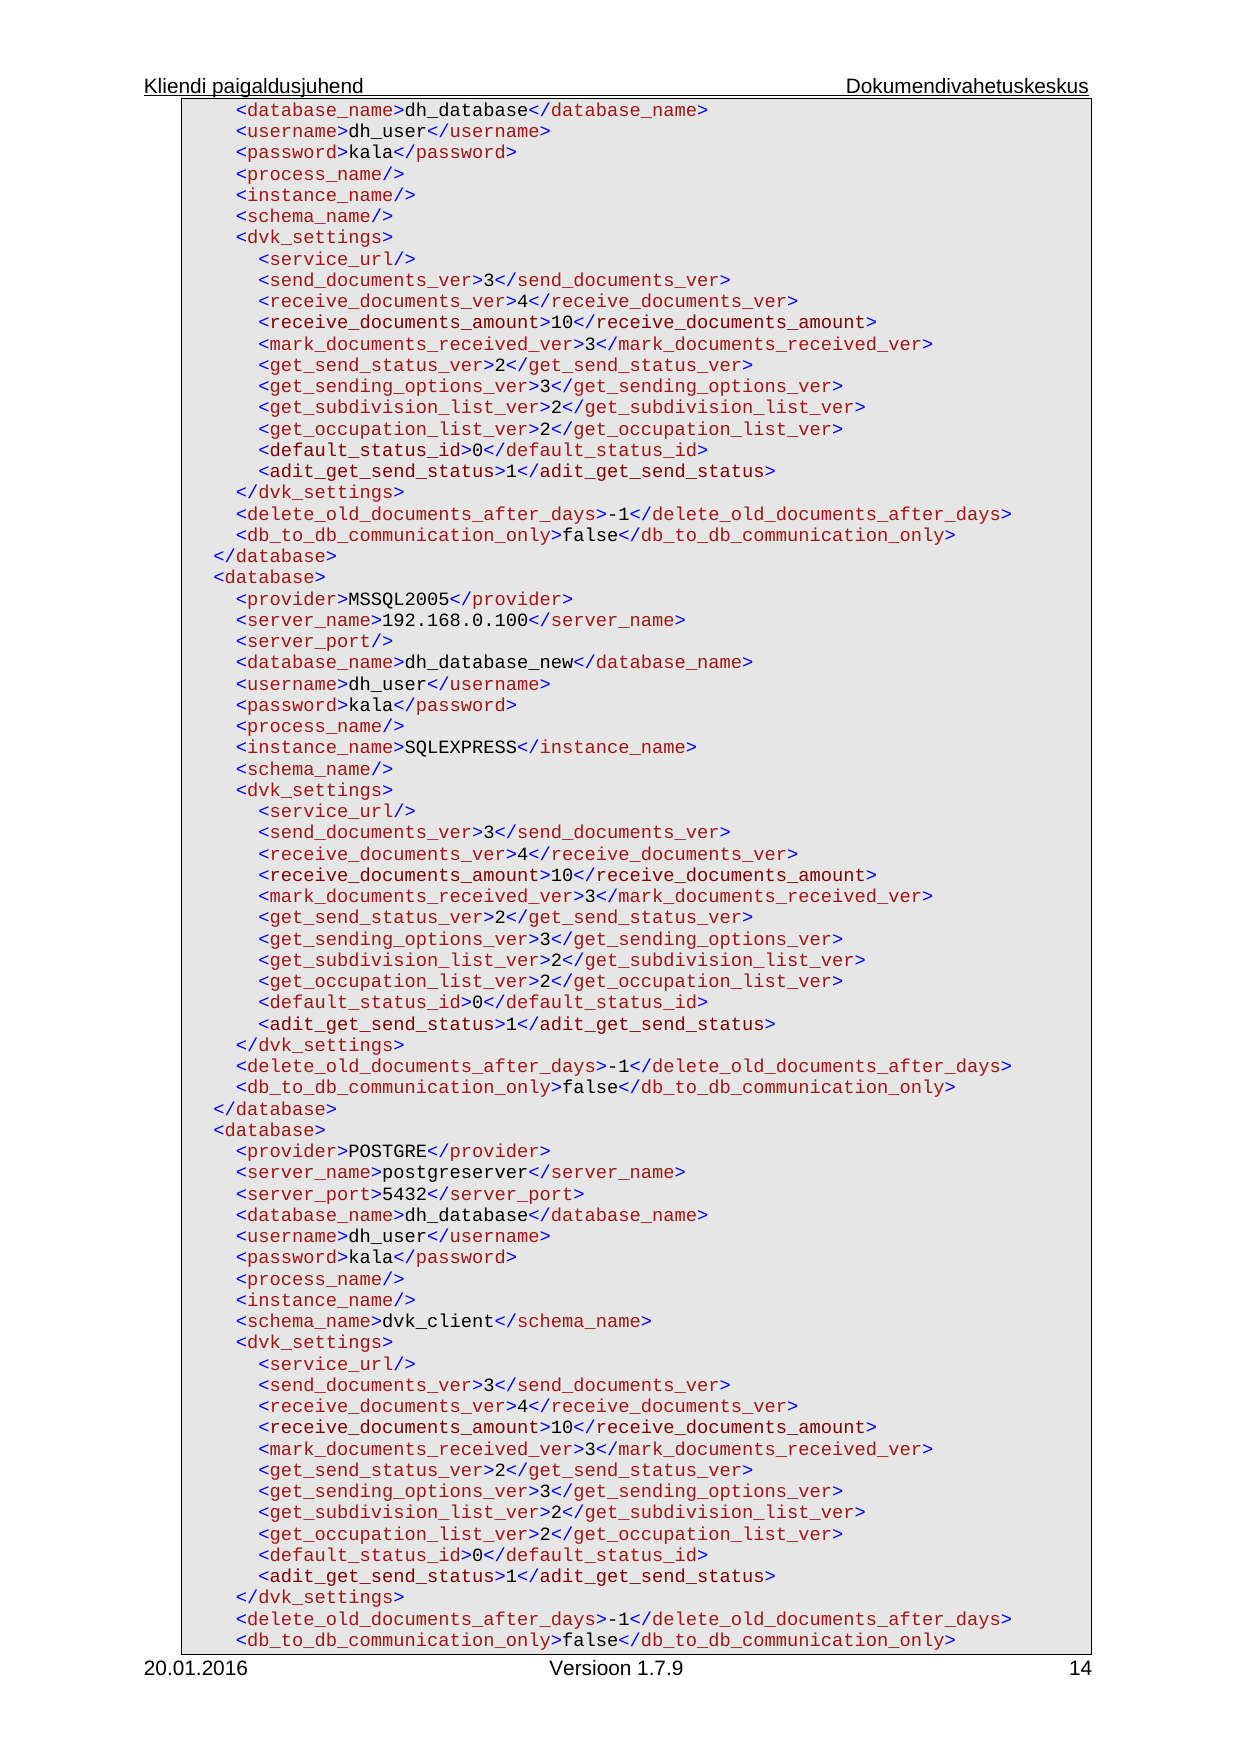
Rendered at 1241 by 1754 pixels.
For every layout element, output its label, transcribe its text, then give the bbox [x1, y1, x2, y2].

text <get_send_status_ver>2</get_send_status_ver> [182, 353, 1091, 374]
text <get_send_status_ver>2</get_send_status_ver> [182, 905, 1091, 926]
text <send_documents_ver>3</send_documents_ver> [182, 1373, 1091, 1394]
text <instance_name/> [182, 183, 1091, 204]
text <get_sending_options_ver>3</get_sending_options_ver> [182, 1479, 1091, 1500]
text <get_sending_options_ver>3</get_sending_options_ver> [182, 926, 1091, 948]
text <mark_documents_received_ver>3</mark_documents_received_ver> [182, 1436, 1091, 1458]
text <get_occupation_list_ver>2</get_occupation_list_ver> [182, 416, 1091, 438]
text <db_to_db_communication_only>false</db_to_db_communication_only> [182, 523, 1091, 544]
text <password>kala</password> [182, 140, 1091, 161]
text <schema_name/> [182, 756, 1091, 778]
text <mark_documents_received_ver>3</mark_documents_received_ver> [182, 331, 1091, 353]
text <database_name>dh_database</database_name> [182, 1203, 1091, 1224]
text <get_sending_options_ver>3</get_sending_options_ver> [182, 374, 1091, 395]
text <mark_documents_received_ver>3</mark_documents_received_ver> [182, 884, 1091, 905]
text <process_name/> [182, 1266, 1091, 1288]
text <database> [182, 565, 1091, 586]
text <receive_documents_amount>10</receive_documents_amount> [182, 310, 1091, 331]
text </dvk_settings> [182, 1033, 1091, 1054]
text <adit_get_send_status>1</adit_get_send_status> [182, 1011, 1091, 1033]
text </database> [182, 1096, 1091, 1118]
text <receive_documents_ver>4</receive_documents_ver> [182, 289, 1091, 310]
text <server_port/> [182, 629, 1091, 650]
text <default_status_id>0</default_status_id> [182, 990, 1091, 1011]
text <dvk_settings> [182, 778, 1091, 799]
text <schema_name/> [182, 204, 1091, 225]
text <dvk_settings> [182, 225, 1091, 246]
text <password>kala</password> [182, 693, 1091, 714]
text <receive_documents_amount>10</receive_documents_amount> [182, 863, 1091, 884]
text </database> [182, 544, 1091, 565]
text <server_port>5432</server_port> [182, 1181, 1091, 1203]
text <db_to_db_communication_only>false</db_to_db_communication_only> [182, 1075, 1091, 1096]
text <service_url/> [182, 246, 1091, 268]
text <db_to_db_communication_only>false</db_to_db_communication_only> [182, 1628, 1091, 1654]
text <username>dh_user</username> [182, 671, 1091, 693]
text <delete_old_documents_after_days>-1</delete_old_documents_after_days> [182, 1054, 1091, 1075]
text <receive_documents_ver>4</receive_documents_ver> [182, 1394, 1091, 1415]
text <get_occupation_list_ver>2</get_occupation_list_ver> [182, 969, 1091, 990]
text <get_subdivision_list_ver>2</get_subdivision_list_ver> [182, 1500, 1091, 1521]
text <delete_old_documents_after_days>-1</delete_old_documents_after_days> [182, 1606, 1091, 1628]
text <password>kala</password> [182, 1245, 1091, 1266]
text <instance_name/> [182, 1288, 1091, 1309]
text <default_status_id>0</default_status_id> [182, 438, 1091, 459]
text <get_send_status_ver>2</get_send_status_ver> [182, 1458, 1091, 1479]
text <get_subdivision_list_ver>2</get_subdivision_list_ver> [182, 395, 1091, 416]
text </dvk_settings> [182, 480, 1091, 501]
text <database> [182, 1118, 1091, 1139]
text <receive_documents_ver>4</receive_documents_ver> [182, 841, 1091, 863]
text <database_name>dh_database</database_name> [182, 99, 1091, 119]
text <username>dh_user</username> [182, 1224, 1091, 1245]
text <process_name/> [182, 714, 1091, 735]
text <get_subdivision_list_ver>2</get_subdivision_list_ver> [182, 948, 1091, 969]
text <username>dh_user</username> [182, 119, 1091, 140]
text <get_occupation_list_ver>2</get_occupation_list_ver> [182, 1521, 1091, 1543]
text <adit_get_send_status>1</adit_get_send_status> [182, 1564, 1091, 1585]
text <adit_get_send_status>1</adit_get_send_status> [182, 459, 1091, 480]
text <send_documents_ver>3</send_documents_ver> [182, 820, 1091, 841]
text <instance_name>SQLEXPRESS</instance_name> [182, 735, 1091, 756]
text <server_name>postgreserver</server_name> [182, 1160, 1091, 1181]
text <schema_name>dvk_client</schema_name> [182, 1309, 1091, 1330]
text <dvk_settings> [182, 1330, 1091, 1351]
text <database_name>dh_database_new</database_name> [182, 650, 1091, 671]
text <server_name>192.168.0.100</server_name> [182, 608, 1091, 629]
text <send_documents_ver>3</send_documents_ver> [182, 268, 1091, 289]
text <delete_old_documents_after_days>-1</delete_old_documents_after_days> [182, 501, 1091, 523]
text <provider>POSTGRE</provider> [182, 1139, 1091, 1160]
text </dvk_settings> [182, 1585, 1091, 1606]
text <service_url/> [182, 1351, 1091, 1373]
text <receive_documents_amount>10</receive_documents_amount> [182, 1415, 1091, 1436]
text <default_status_id>0</default_status_id> [182, 1543, 1091, 1564]
text <service_url/> [182, 799, 1091, 820]
text <process_name/> [182, 161, 1091, 183]
text <provider>MSSQL2005</provider> [182, 586, 1091, 608]
